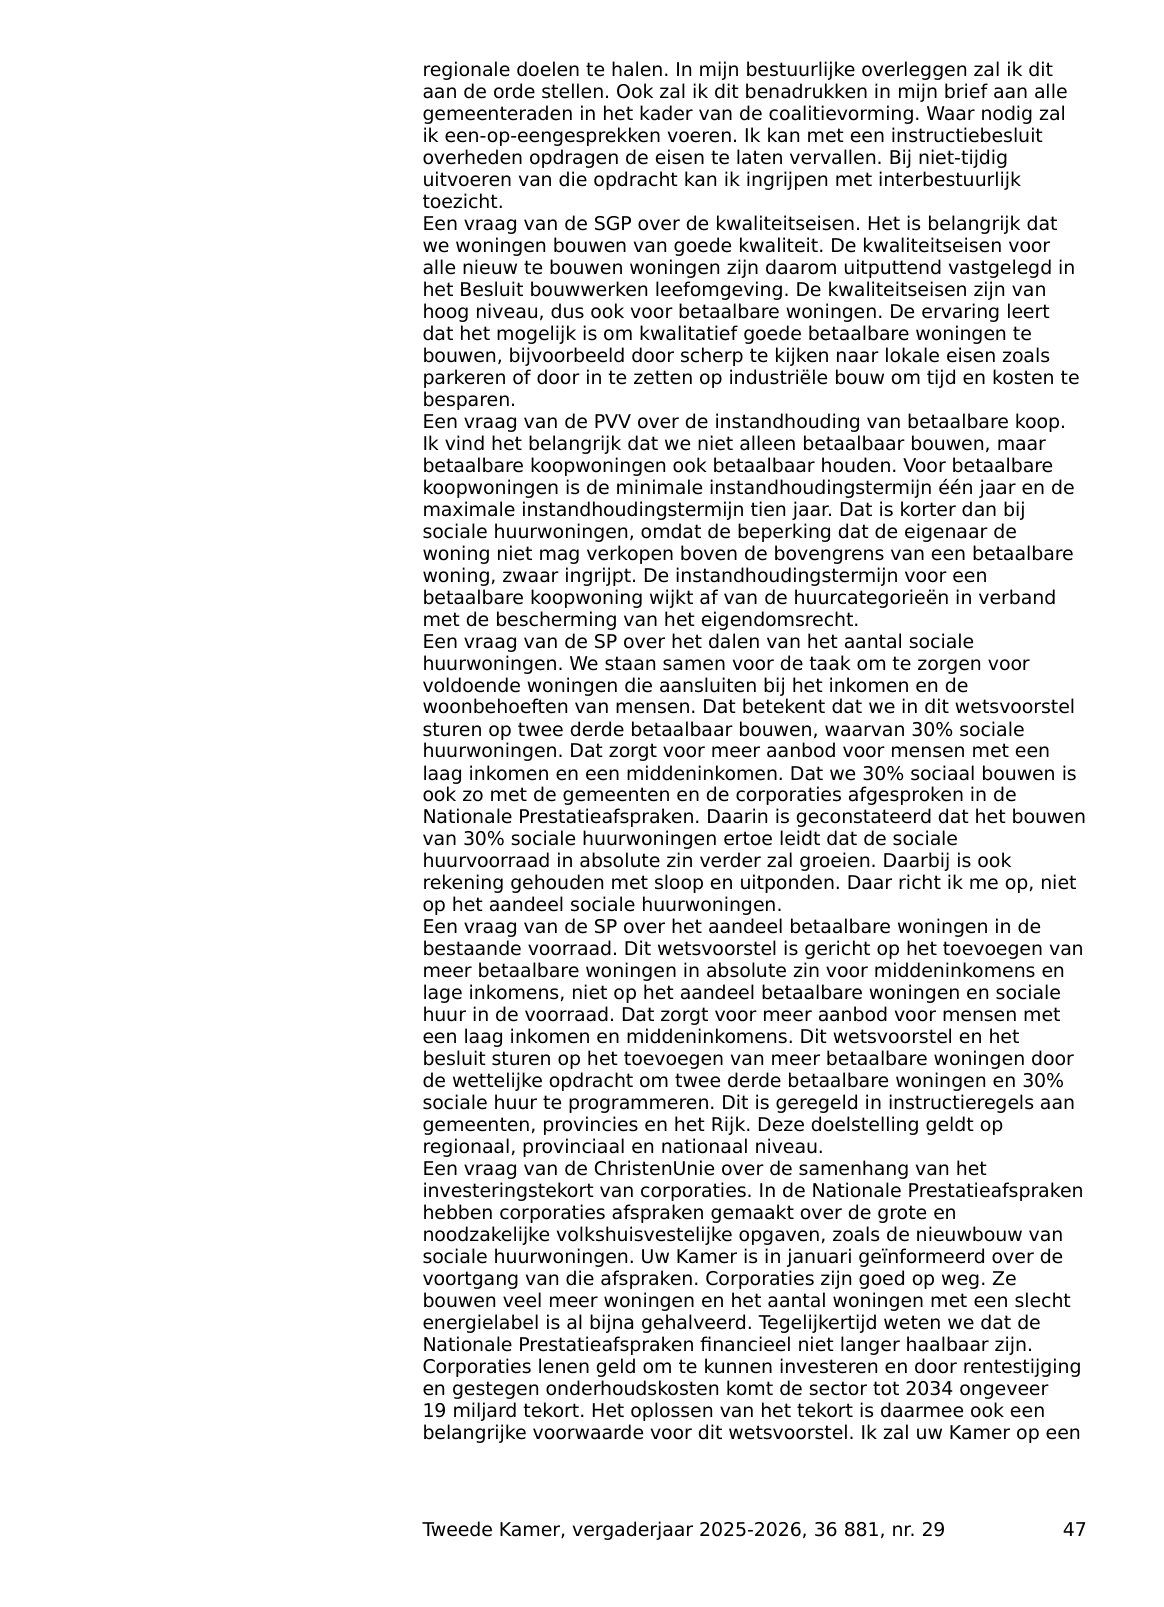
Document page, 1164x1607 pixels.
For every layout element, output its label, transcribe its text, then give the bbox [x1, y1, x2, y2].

text Een vraag van de ChristenUnie over de samenhang van het investeringstekort van corporaties. In de Nationale Prestatieafspraken hebben corporaties afspraken gemaakt over de grote en noodzakelijke volkshuisvestelijke opgaven, zoals de nieuwbouw van sociale huurwoningen. Uw Kamer is in januari geïnformeerd over de voortgang van die afspraken. Corporaties zijn goed op weg. Ze bouwen veel meer woningen en het aantal woningen met een slecht energielabel is al bijna gehalveerd. Tegelijkertijd weten we dat de Nationale Prestatieafspraken financieel niet langer haalbaar zijn. Corporaties lenen geld om te kunnen investeren en door rentestijging en gestegen onderhoudskosten komt de sector tot 2034 ongeveer 19 miljard tekort. Het oplossen van het tekort is daarmee ook een belangrijke voorwaarde voor dit wetsvoorstel. Ik zal uw Kamer op een [422, 1158, 1087, 1444]
text Een vraag van de SP over het dalen van het aantal sociale huurwoningen. We staan samen voor de taak om te zorgen voor voldoende woningen die aansluiten bij het inkomen en de woonbehoeften van mensen. Dat betekent dat we in dit wetsvoorstel sturen op twee derde betaalbaar bouwen, waarvan 30% sociale huurwoningen. Dat zorgt voor meer aanbod voor mensen met een laag inkomen en een middeninkomen. Dat we 30% sociaal bouwen is ook zo met de gemeenten en de corporaties afgesproken in de Nationale Prestatieafspraken. Daarin is geconstateerd dat het bouwen van 30% sociale huurwoningen ertoe leidt dat de sociale huurvoorraad in absolute zin verder zal groeien. Daarbij is ook rekening gehouden met sloop en uitponden. Daar richt ik me op, niet op het aandeel sociale huurwoningen. [422, 631, 1087, 916]
text Een vraag van de SGP over de kwaliteitseisen. Het is belangrijk dat we woningen bouwen van goede kwaliteit. De kwaliteitseisen voor alle nieuw te bouwen woningen zijn daarom uitputtend vastgelegd in het Besluit bouwwerken leefomgeving. De kwaliteitseisen zijn van hoog niveau, dus ook voor betaalbare woningen. De ervaring leert dat het mogelijk is om kwalitatief goede betaalbare woningen te bouwen, bijvoorbeeld door scherp te kijken naar lokale eisen zoals parkeren of door in te zetten op industriële bouw om tijd en kosten te besparen. [422, 213, 1087, 411]
text Een vraag van de SP over het aandeel betaalbare woningen in de bestaande voorraad. Dit wetsvoorstel is gericht op het toevoegen van meer betaalbare woningen in absolute zin voor middeninkomens en lage inkomens, niet op het aandeel betaalbare woningen en sociale huur in de voorraad. Dat zorgt voor meer aanbod voor mensen met een laag inkomen en middeninkomens. Dit wetsvoorstel en het besluit sturen op het toevoegen van meer betaalbare woningen door de wettelijke opdracht om twee derde betaalbare woningen en 30% sociale huur te programmeren. Dit is geregeld in instructieregels aan gemeenten, provincies en het Rijk. Deze doelstelling geldt op regionaal, provinciaal en nationaal niveau. [422, 916, 1087, 1158]
text Een vraag van de PVV over de instandhouding van betaalbare koop. Ik vind het belangrijk dat we niet alleen betaalbaar bouwen, maar betaalbare koopwoningen ook betaalbaar houden. Voor betaalbare koopwoningen is de minimale instandhoudingstermijn één jaar en de maximale instandhoudingstermijn tien jaar. Dat is korter dan bij sociale huurwoningen, omdat de beperking dat de eigenaar de woning niet mag verkopen boven de bovengrens van een betaalbare woning, zwaar ingrijpt. De instandhoudingstermijn voor een betaalbare koopwoning wijkt af van de huurcategorieën in verband met de bescherming van het eigendomsrecht. [422, 411, 1087, 631]
text regionale doelen te halen. In mijn bestuurlijke overleggen zal ik dit aan de orde stellen. Ook zal ik dit benadrukken in mijn brief aan alle gemeenteraden in het kader van de coalitievorming. Waar nodig zal ik een-op-eengesprekken voeren. Ik kan met een instructiebesluit overheden opdragen de eisen te laten vervallen. Bij niet-tijdig uitvoeren van die opdracht kan ik ingrijpen met interbestuurlijk toezicht. [422, 59, 1087, 213]
